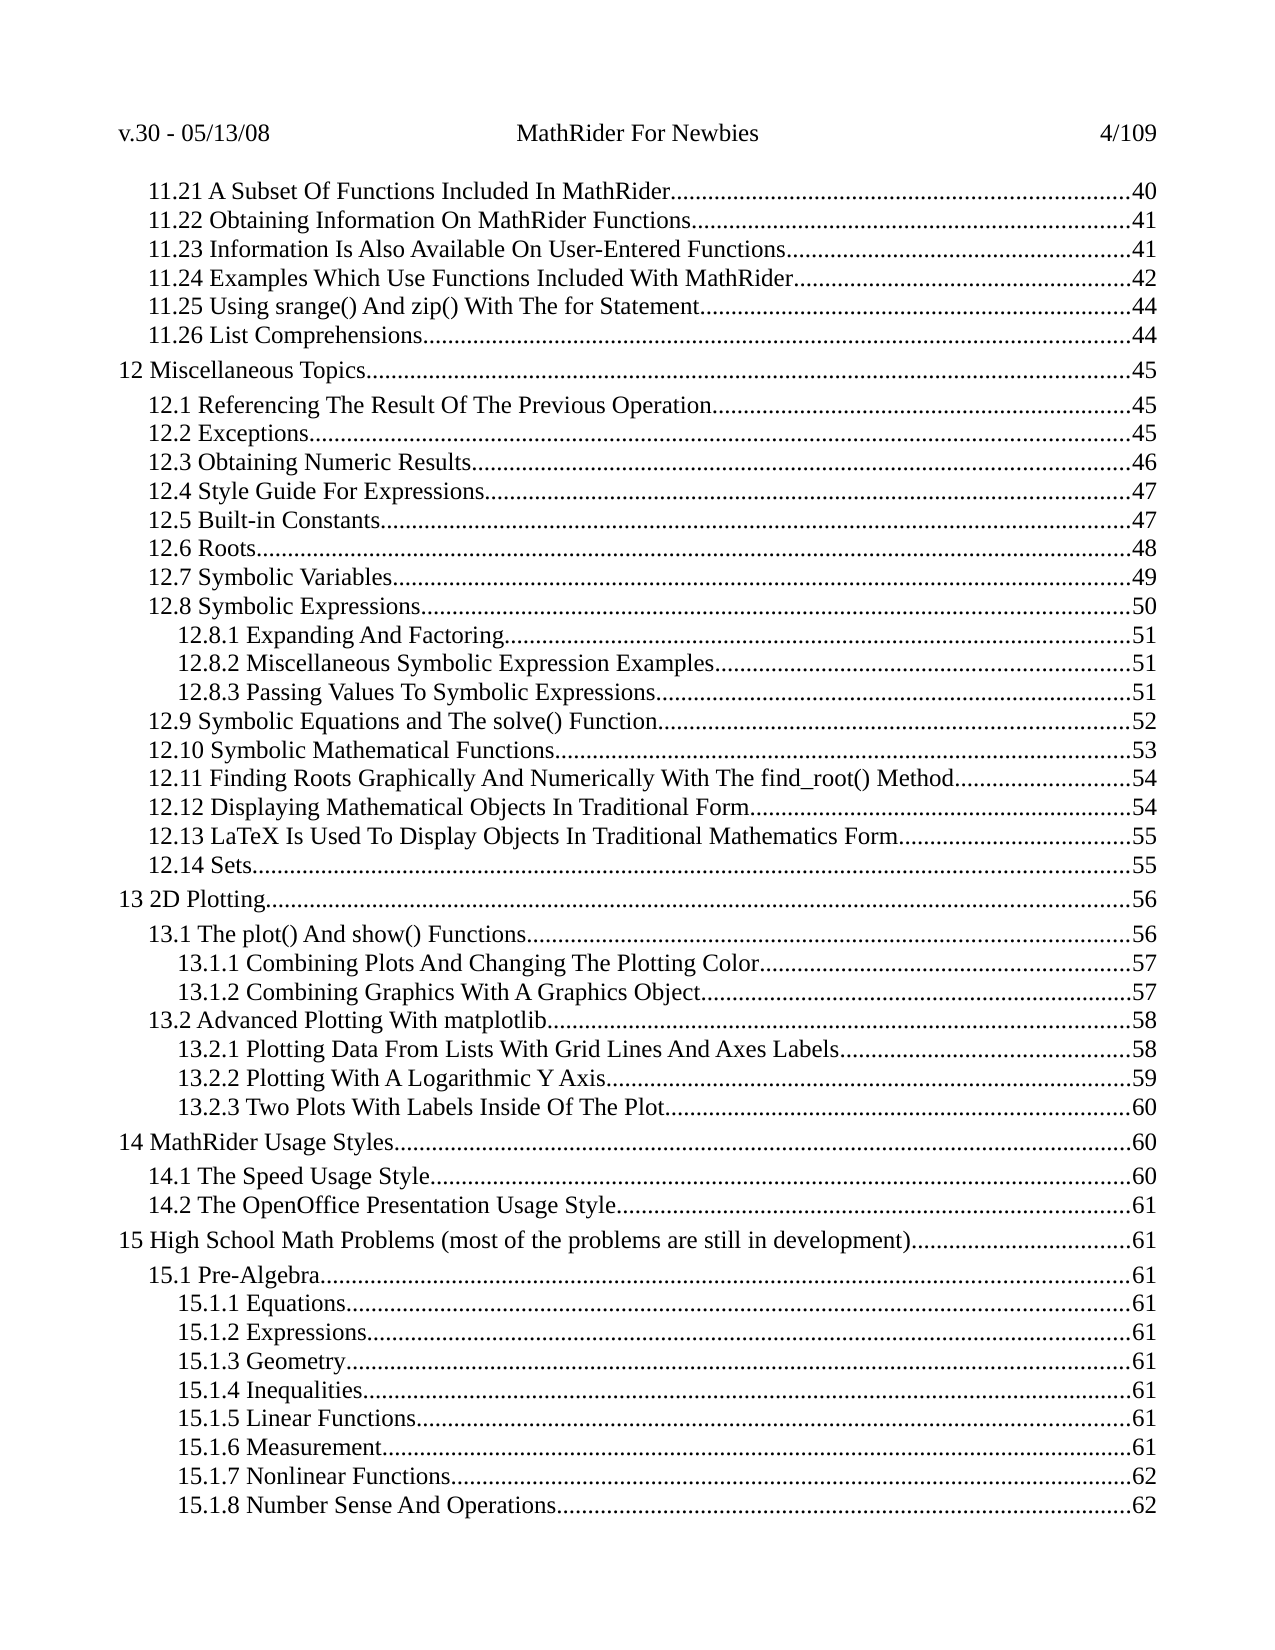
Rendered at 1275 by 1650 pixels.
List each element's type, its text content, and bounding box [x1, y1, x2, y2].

text 12.7 Symbolic Variables 49 [148, 562, 1157, 591]
text 15.1.5 Linear Functions 61 [177, 1403, 1157, 1432]
text 11.25 Using srange() And zip() With The for Statement 44 [148, 291, 1157, 320]
text 13.1.1 Combining Plots And Changing The Plotting Color 57 [177, 948, 1157, 977]
text 15 High School Math Problems (most of the problems are still in development) 61 [118, 1225, 1157, 1254]
text 13.1 The plot() And show() Functions 56 [148, 919, 1157, 948]
text 11.24 Examples Which Use Functions Included With MathRider 42 [148, 263, 1157, 291]
text 12.5 Built-in Constants 47 [148, 505, 1157, 533]
text 12.8.3 Passing Values To Symbolic Expressions 51 [177, 677, 1157, 706]
text 12.14 Sets 55 [148, 850, 1157, 878]
text 13.2.1 Plotting Data From Lists With Grid Lines And Axes Labels 58 [177, 1034, 1157, 1063]
text 15.1.3 Geometry 61 [177, 1346, 1157, 1375]
text 12.9 Symbolic Equations and The solve() Function 52 [148, 706, 1157, 735]
text 12.10 Symbolic Mathematical Functions 53 [148, 735, 1157, 763]
text 11.22 Obtaining Information On MathRider Functions 41 [148, 205, 1157, 234]
text 12.11 Finding Roots Graphically And Numerically With The find_root() Method 54 [148, 763, 1157, 792]
text 14 MathRider Usage Styles 60 [118, 1127, 1157, 1155]
text 12.13 LaTeX Is Used To Display Objects In Traditional Mathematics Form 55 [148, 821, 1157, 850]
text 15.1.4 Inequalities 61 [177, 1375, 1157, 1403]
text 11.23 Information Is Also Available On User-Entered Functions 41 [148, 234, 1157, 263]
text 13.1.2 Combining Graphics With A Graphics Object 57 [177, 977, 1157, 1006]
text 12.2 Exceptions 45 [148, 418, 1157, 447]
text 14.1 The Speed Usage Style 60 [148, 1161, 1157, 1190]
text 12 Miscellaneous Topics 45 [118, 355, 1157, 384]
text 13 2D Plotting 56 [118, 884, 1157, 913]
text 15.1 Pre-Algebra 61 [148, 1260, 1157, 1288]
text 13.2.3 Two Plots With Labels Inside Of The Plot 60 [177, 1092, 1157, 1121]
text 15.1.1 Equations 61 [177, 1288, 1157, 1317]
text 12.1 Referencing The Result Of The Previous Operation 45 [148, 390, 1157, 418]
text 11.21 A Subset Of Functions Included In MathRider 40 [148, 176, 1157, 205]
text 12.8 Symbolic Expressions 50 [148, 591, 1157, 620]
text 15.1.6 Measurement 61 [177, 1432, 1157, 1461]
text 14.2 The OpenOffice Presentation Usage Style 61 [148, 1190, 1157, 1219]
text 12.8.2 Miscellaneous Symbolic Expression Examples 51 [177, 648, 1157, 677]
text 13.2.2 Plotting With A Logarithmic Y Axis 59 [177, 1063, 1157, 1092]
text 12.3 Obtaining Numeric Results 46 [148, 447, 1157, 476]
text 12.4 Style Guide For Expressions 47 [148, 476, 1157, 505]
text 15.1.2 Expressions 61 [177, 1317, 1157, 1346]
text 13.2 Advanced Plotting With matplotlib 58 [148, 1006, 1157, 1034]
text 12.8.1 Expanding And Factoring 51 [177, 620, 1157, 648]
text 15.1.8 Number Sense And Operations 62 [177, 1490, 1157, 1518]
text 12.12 Displaying Mathematical Objects In Traditional Form 54 [148, 792, 1157, 821]
text 15.1.7 Nonlinear Functions 62 [177, 1461, 1157, 1490]
text 12.6 Roots 48 [148, 533, 1157, 562]
text 11.26 List Comprehensions 44 [148, 320, 1157, 349]
